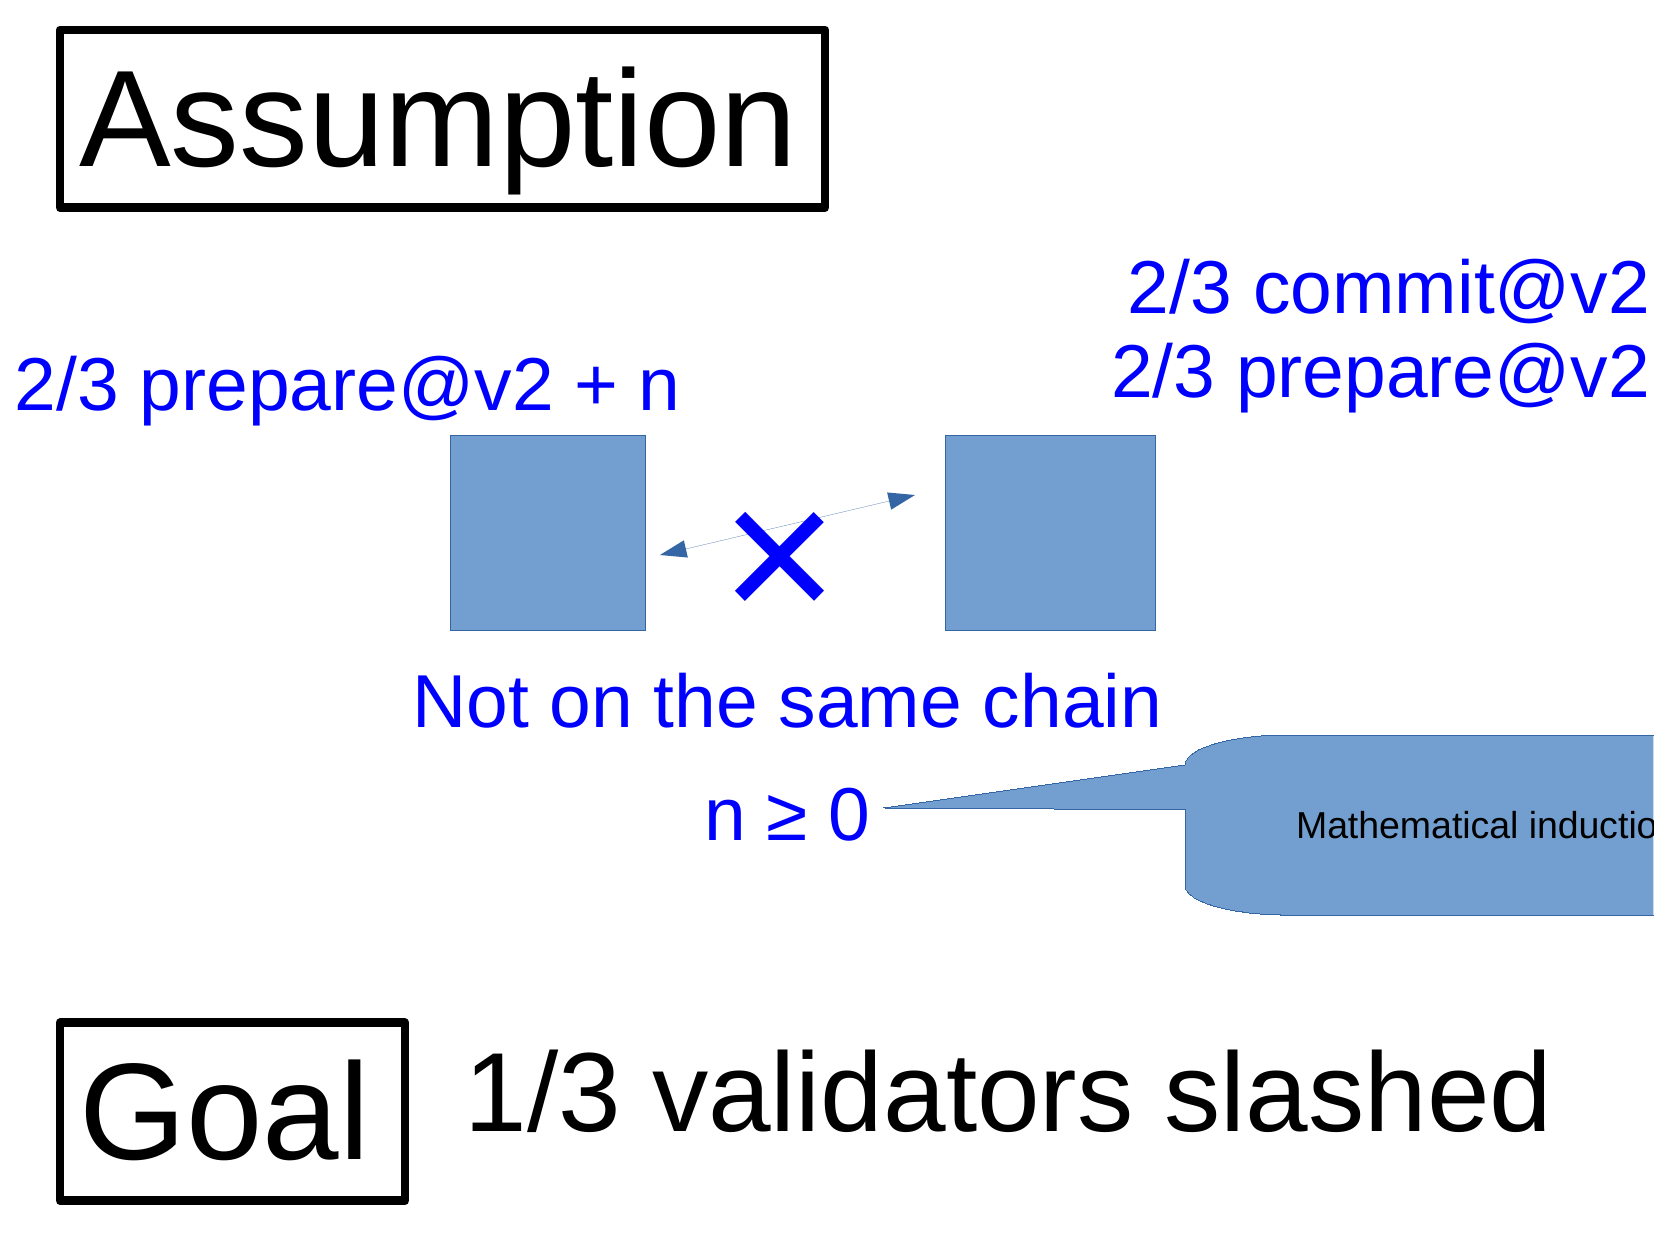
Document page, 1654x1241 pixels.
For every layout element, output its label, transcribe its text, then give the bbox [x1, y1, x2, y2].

text_box Mathematical induction! [883, 735, 1654, 916]
text_box Not on the same chain [60, 651, 1516, 751]
text_box 1/3 validators slashed [450, 1022, 1576, 1201]
text_box n ≥ 0 [60, 765, 1185, 864]
text_box 2/3 prepare@v2 + n [0, 334, 856, 601]
text_box Assumption [60, 30, 826, 208]
text_box [945, 435, 1156, 631]
text_box Goal [60, 1022, 406, 1201]
text_box 2/3 commit@v2 2/3 prepare@v2 [945, 238, 1654, 421]
text_box [450, 601, 646, 631]
text_box × [675, 435, 886, 651]
